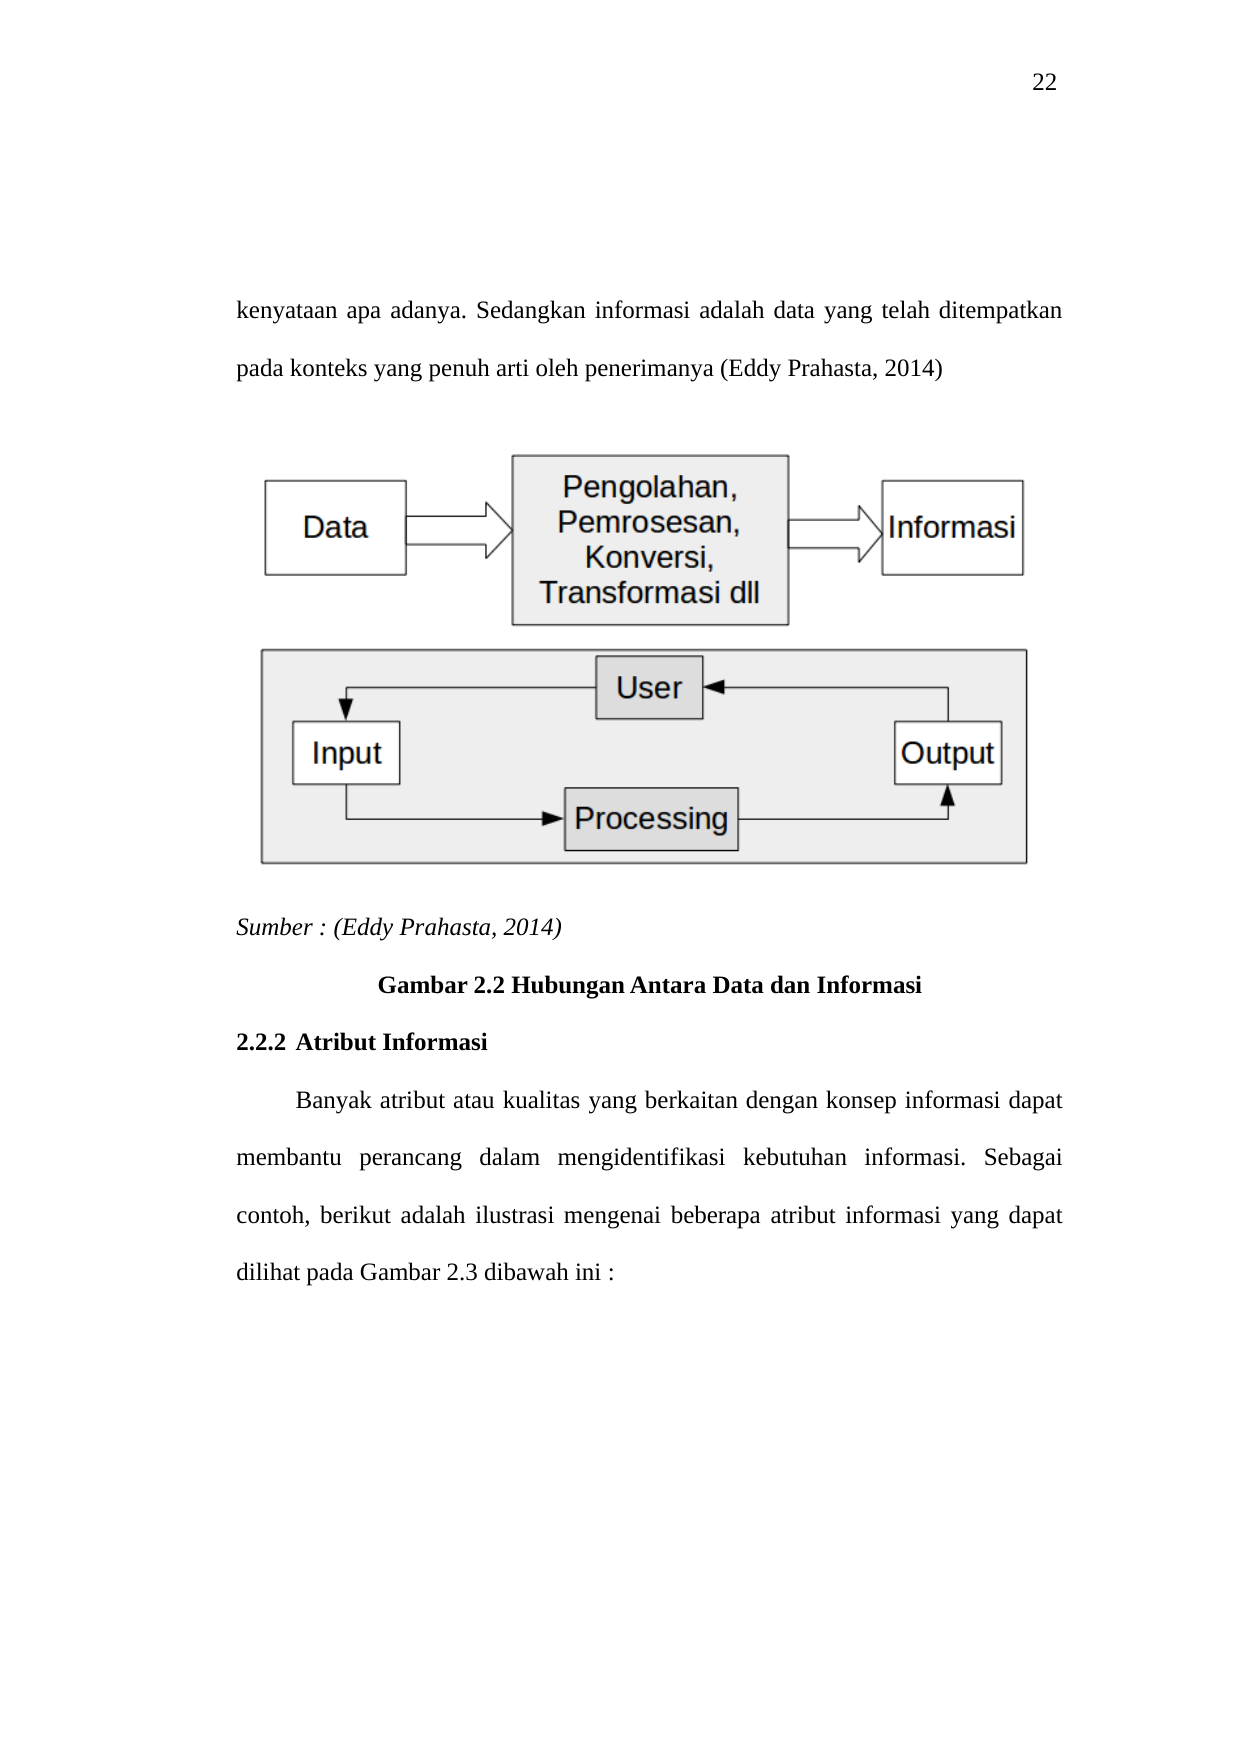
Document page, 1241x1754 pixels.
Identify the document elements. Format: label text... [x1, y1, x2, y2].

subtitle 2.2.2 Atribut Informasi [236, 1027, 1063, 1056]
text Sumber : (Eddy Prahasta, 2014) [236, 884, 1063, 941]
text Banyak atribut atau kualitas yang berkaitan dengan konsep informasi dapat membantu perancang dalam mengidentifikasi kebutuhan informasi. Sebagai contoh, berikut adalah ilustrasi mengenai beberapa atribut informasi yang dapat dilihat pada Gambar 2.3 dibawah ini : [236, 1085, 1063, 1286]
picture [236, 410, 1064, 884]
text Gambar 2.2 Hubungan Antara Data dan Informasi [236, 970, 1063, 999]
text kenyataan apa adanya. Sedangkan informasi adalah data yang telah ditempatkan pada konteks yang penuh arti oleh penerimanya (Eddy Prahasta, 2014) [236, 295, 1063, 382]
